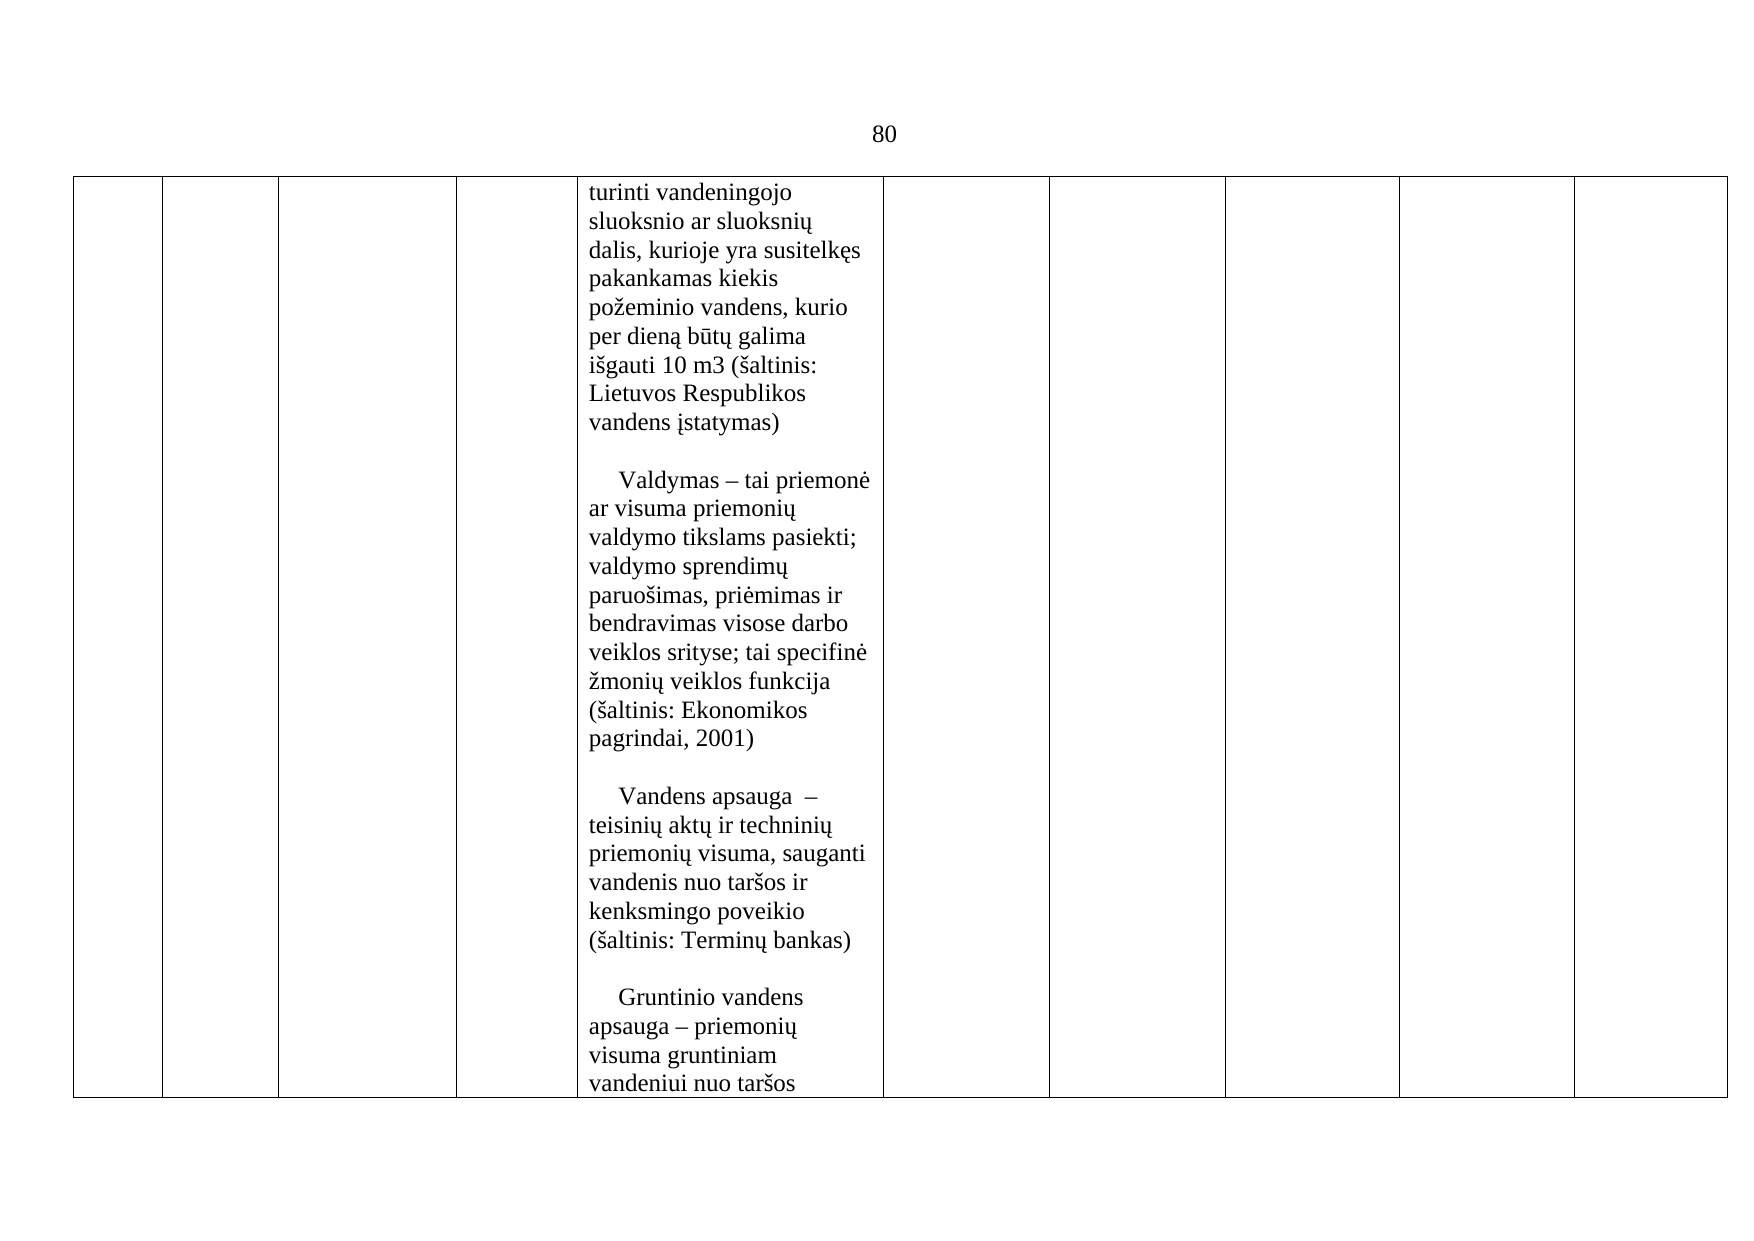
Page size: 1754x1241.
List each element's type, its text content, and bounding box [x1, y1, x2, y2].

table_cell [1575, 177, 1727, 1097]
table_cell [884, 177, 1049, 1097]
table_cell [457, 177, 577, 1097]
table_cell turinti vandeningojo sluoksnio ar sluoksnių dalis, kurioje yra susitelkęs pakankamas kiekis požeminio vandens, kurio per dieną būtų galima išgauti 10 m3 (šaltinis: Lietuvos Respublikos vandens įstatymas) Valdymas – tai priemonė ar visuma priemonių valdymo tikslams pasiekti; valdymo sprendimų paruošimas, priėmimas ir bendravimas visose darbo veiklos srityse; tai specifinė žmonių veiklos funkcija (šaltinis: Ekonomikos pagrindai, 2001) Vandens apsauga – teisinių aktų ir techninių priemonių visuma, sauganti vandenis nuo taršos ir kenksmingo poveikio (šaltinis: Terminų bankas) Gruntinio vandens apsauga – priemonių visuma gruntiniam vandeniui nuo taršos [578, 177, 883, 1097]
table_cell [74, 177, 162, 1097]
table_cell [279, 177, 456, 1097]
table_cell [1226, 177, 1399, 1097]
table_cell [1050, 177, 1225, 1097]
table_cell [1400, 177, 1574, 1097]
table_cell [163, 177, 278, 1097]
